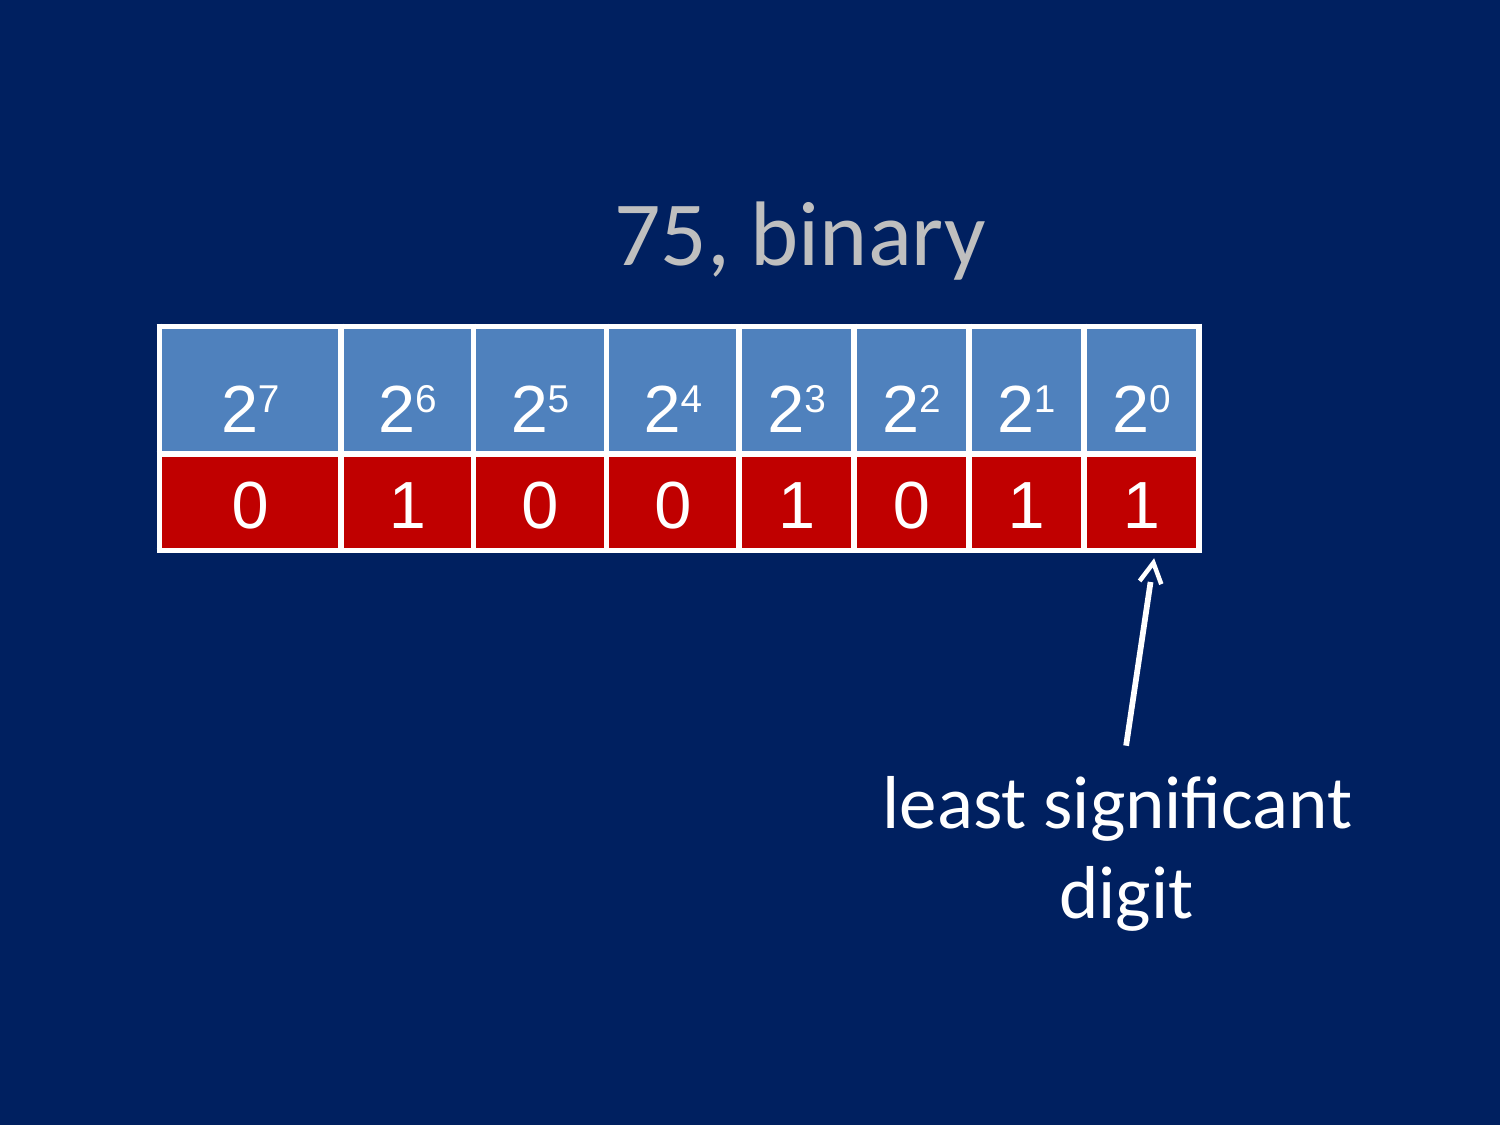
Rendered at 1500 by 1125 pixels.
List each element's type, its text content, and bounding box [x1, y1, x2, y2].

table_cell 1 [972, 457, 1081, 548]
table_header 21 [972, 329, 1081, 451]
table_header 20 [1087, 329, 1196, 451]
table_cell 1 [1087, 457, 1196, 548]
table_header 26 [344, 329, 471, 451]
table_cell 1 [344, 457, 471, 548]
table_header 22 [857, 329, 966, 451]
table_cell 0 [162, 457, 338, 548]
table_header 23 [742, 329, 851, 451]
table_cell 0 [609, 457, 736, 548]
table_cell 0 [476, 457, 604, 548]
text_box least significant digit [748, 745, 1500, 942]
table_header 24 [609, 329, 736, 451]
table_cell 1 [742, 457, 851, 548]
table_header 25 [476, 329, 604, 451]
text_box 75, binary [237, 172, 1364, 286]
table_cell 0 [857, 457, 966, 548]
table_header 27 [162, 329, 338, 451]
